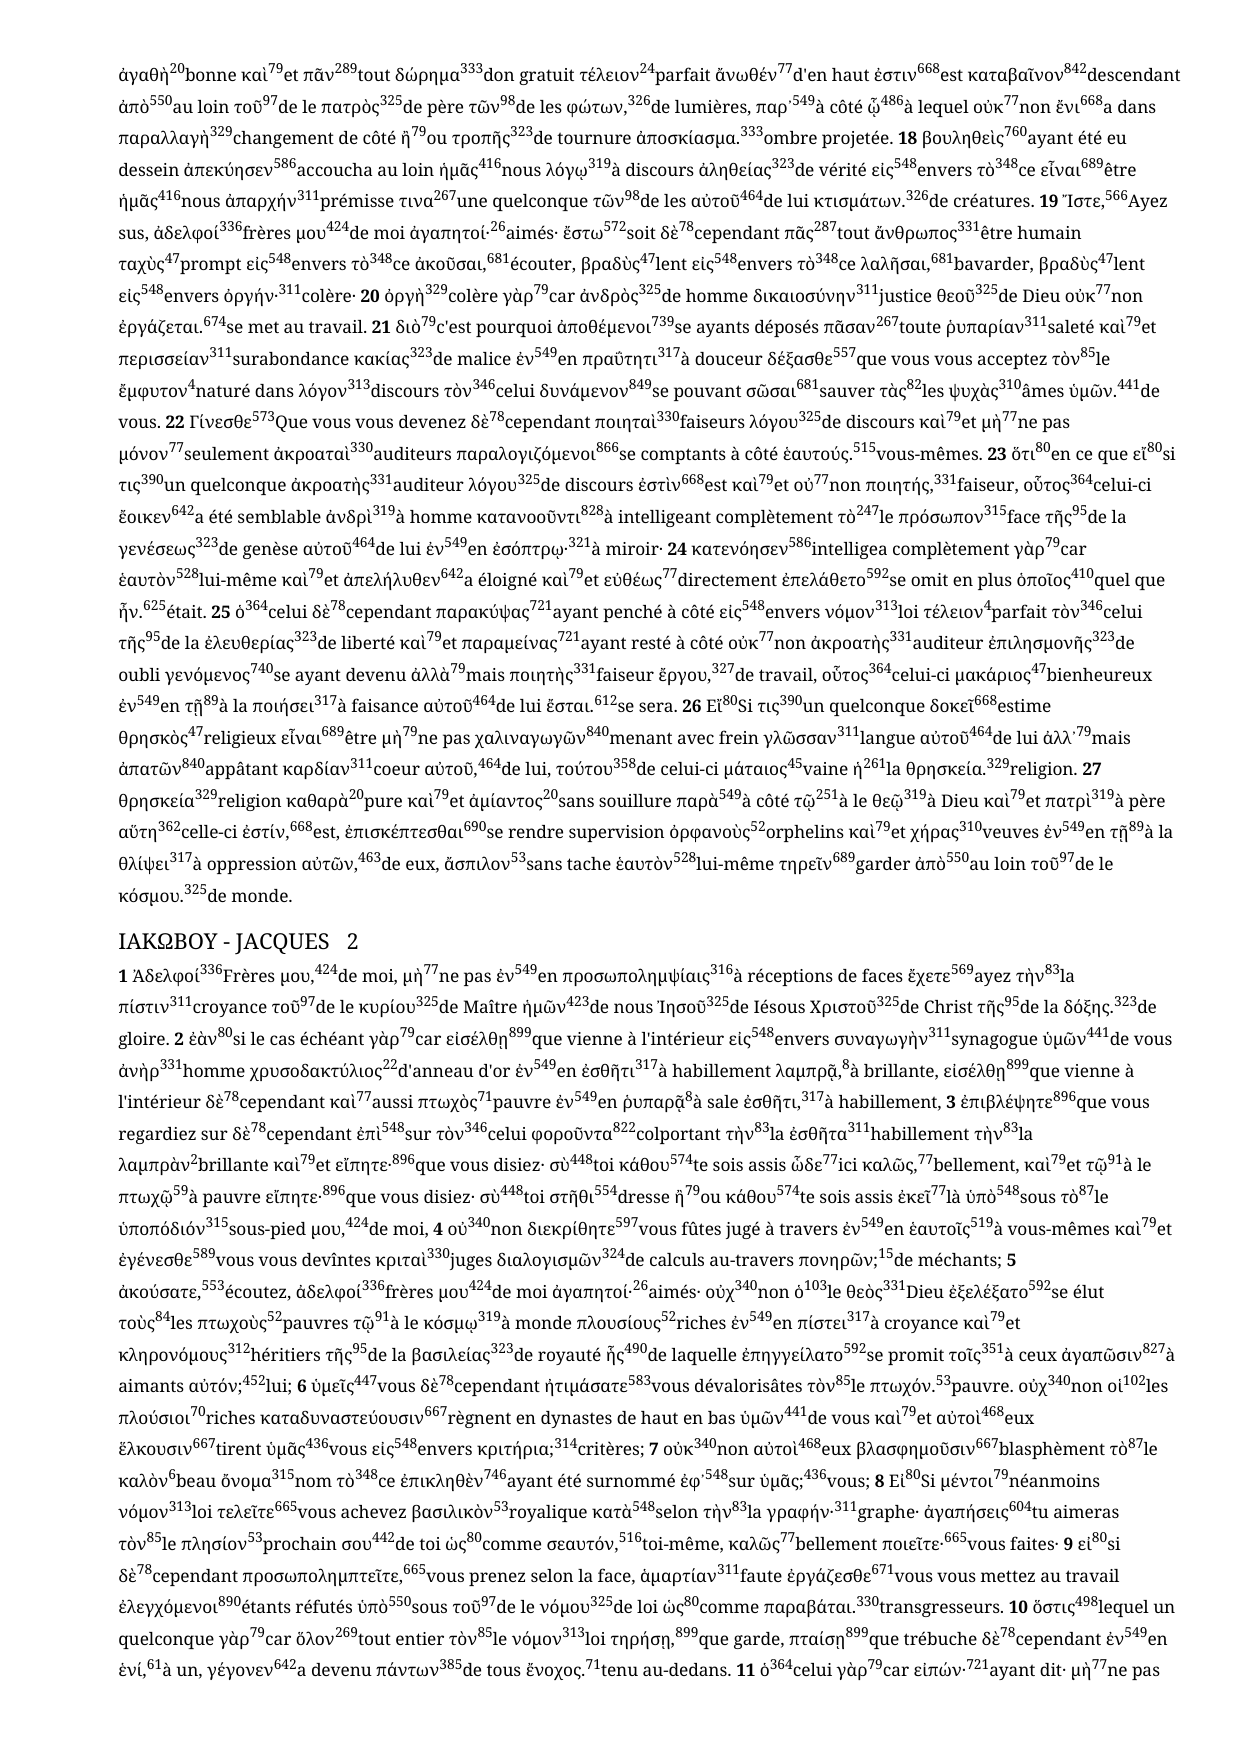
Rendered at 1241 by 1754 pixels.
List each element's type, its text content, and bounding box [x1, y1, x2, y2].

text 1 Ἰάκωβος331Iakobos θεοῦ325de Dieu καὶ79et κυρίου325de Maître Ἰησοῦ325de Iésous Χριστοῦ325de Christ δοῦλος331mâle esclave ταῖς88à les δώδεκα182à douze φυλαῖς316à tribus ταῖς483à celles ἐν549en τῇ89à la διασπορᾷ317à dissémination χαίρειν.309être de joie. 2 Πᾶσαν267Toute χαρὰν311joie ἡγήσασθε,557que vous vous gouvernez, ἀδελφοί336frères μου,424de moi, ὅταν80lorsque le cas échéant πειρασμοῖς318à tentations περιπέσητε896que vous tombiez autour ποικίλοις,58à divers, 3 γινώσκοντες839connaissants ὅτι80en ce que τὸ105le δοκίμιον333moyen d'épreuve ὑμῶν441de vous τῆς95de la πίστεως323de croyance κατεργάζεται674se met au travail complètement ὑπομονήν.311résistance. 4 ἡ101la δὲ78cependant ὑπομονὴ329résistance ἔργον315travail τέλειον6parfait ἐχέτω,572ait, ἵνα80afin que ἦτε918que vous soyez τέλειοι70parfaits καὶ79et ὁλόκληροι70touts entiers en lots ἐν549en μηδενὶ380à ne pas un λειπόμενοι.866se manquants. 5 Εἰ80Si δέ78cependant τις390un quelconque ὑμῶν441de vous λείπεται674se manque σοφίας,323de sagesse, αἰτείτω572demande παρὰ550à côté τοῦ358de celui διδόντος834de donnant θεοῦ325de Dieu πᾶσιν377à tous ἁπλῶς77simplement καὶ79et μὴ77ne pas ὀνειδίζοντος,834de réprouvant, καὶ79et δοθήσεται619sera donné αὐτῷ.458à lui. 6 αἰτείτω572demande δὲ78cependant ἐν549en πίστει317à croyance μηδὲν375ne pas un διακρινόμενος·867se jugeant à travers· ὁ364celui γὰρ79car διακρινόμενος867se jugeant à travers ἔοικεν642a été semblable κλύδωνι319à vague θαλάσσης323de mer ἀνεμιζομένῳ880à étant agité par le vent καὶ79et ῥιπιζομένῳ.880à étant éventé. 7 μὴ77ne pas γὰρ79car οἰέσθω576se imagine ὁ103le ἄνθρωπος331être humain ἐκεῖνος156celui-là ὅτι80en ce que λήμψεταί612se prendra τι375un quelconque παρὰ550à côté τοῦ97de le κυρίου,325de Maître, 8 ἀνὴρ331homme δίψυχος,22double d'âme, ἀκατάστατος47inétabli ἐν549en πάσαις272à toutes ταῖς88à les ὁδοῖς316à chemins αὐτοῦ.464de lui. 9 Καυχάσθω576Se vante δὲ78cependant ὁ103le ἀδελφὸς331frère ὁ103le ταπεινὸς22bas ἐν549en τῷ93à le ὕψει321à hauteur αὐτοῦ,464de lui, 10 ὁ103le δὲ78cependant πλούσιος71riche ἐν549en τῇ89à la ταπεινώσει317à bassesse αὐτοῦ,464de lui, ὅτι80en ce que ὡς80comme ἄνθος333fleur χόρτου325de herbe παρελεύσεται.612se passera à côté. 11 ἀνέτειλεν586leva de bas en haut γὰρ79car ὁ103le ἥλιος331soleil σὺν549avec τῷ251à le καύσωνι319à canicule καὶ79et ἐξήρανεν586sécha τὸν85le χόρτον,313herbe, καὶ79et τὸ105le ἄνθος333fleur αὐτοῦ464de lui ἐξέπεσεν,586tomba dehors, καὶ79et ἡ101la εὐπρέπεια329beauté τοῦ99de le προσώπου327de face αὐτοῦ464de lui ἀπώλετο·592se dépérit· οὕτως77ainsi καὶ77aussi ὁ103le πλούσιος71riche ἐν549en ταῖς88à les πορείαις316à démarches αὐτοῦ464de lui μαρανθήσεται.619sera fané. 12 Μακάριος47Bienheureux ἀνὴρ331homme ὃς498lequel ὑπομένει668résiste πειρασμόν,313tentation, ὅτι80en ce que δόκιμος47approuvé γενόμενος740se ayant devenu λήμψεται612se prendra τὸν85le στέφανον313couronne τῆς95de la ζωῆς323de vie ὃν480lequel ἐπηγγείλατο592se promit τοῖς351à ceux ἀγαπῶσιν827à aimants αὐτόν.452lui. 13 μηδεὶς390ne pas un πειραζόμενος891étant mis en tentation λεγέτω572dise ὅτι80en ce que ἀπὸ550au loin θεοῦ325de Dieu πειράζομαι·676je suis mis en tentation· ὁ103le γὰρ79car θεὸς331Dieu ἀπείραστός47non tenté ἐστιν668est κακῶν,66de malicieux, πειράζει668met en tentation δὲ78cependant αὐτὸς469lui οὐδένα.373aucun. 14 ἕκαστος390chacun δὲ78cependant πειράζεται680est mis en tentation ὑπὸ550sous τῆς255de la ἰδίας125de en propre ἐπιθυμίας323de désir en fureur ἐξελκόμενος891étant tiré dehors καὶ79et δελεαζόμενος·891étant amorcé· 15 εἶτα77puis ἡ101la ἐπιθυμία329désir en fureur συλλαβοῦσα719ayante prise ensemble τίκτει668enfante ἁμαρτίαν,311faute, ἡ101la δὲ78cependant ἁμαρτία329faute ἀποτελεσθεῖσα758ayante étée finie de loin ἀποκύει668accouche au loin θάνατον.313trépas. 16 Μὴ77Ne pas πλανᾶσθε,577soyez égarés, ἀδελφοί336frères μου424de moi ἀγαπητοί.26aimés. 17 πᾶσα285toute δόσις329donation ἀγαθὴ20bonne καὶ79et πᾶν289tout δώρημα333don gratuit τέλειον24parfait ἄνωθέν77d'en haut ἐστιν668est καταβαῖνον842descendant ἀπὸ550au loin τοῦ97de le πατρὸς325de père τῶν98de les φώτων,326de lumières, παρ᾽549à côté ᾧ486à lequel οὐκ77non ἔνι668a dans παραλλαγὴ329changement de côté ἢ79ou τροπῆς323de tournure ἀποσκίασμα.333ombre projetée. 18 βουληθεὶς760ayant été eu dessein ἀπεκύησεν586accoucha au loin ἡμᾶς416nous λόγῳ319à discours ἀληθείας323de vérité εἰς548envers τὸ348ce εἶναι689être ἡμᾶς416nous ἀπαρχήν311prémisse τινα267une quelconque τῶν98de les αὐτοῦ464de lui κτισμάτων.326de créatures. 19 Ἴστε,566Ayez sus, ἀδελφοί336frères μου424de moi ἀγαπητοί·26aimés· ἔστω572soit δὲ78cependant πᾶς287tout ἄνθρωπος331être humain ταχὺς47prompt εἰς548envers τὸ348ce ἀκοῦσαι,681écouter, βραδὺς47lent εἰς548envers τὸ348ce λαλῆσαι,681bavarder, βραδὺς47lent εἰς548envers ὀργήν·311colère· 20 ὀργὴ329colère γὰρ79car ἀνδρὸς325de homme δικαιοσύνην311justice θεοῦ325de Dieu οὐκ77non ἐργάζεται.674se met au travail. 21 διὸ79c'est pourquoi ἀποθέμενοι739se ayants déposés πᾶσαν267toute ῥυπαρίαν311saleté καὶ79et περισσείαν311surabondance κακίας323de malice ἐν549en πραΰτητι317à douceur δέξασθε557que vous vous acceptez τὸν85le ἔμφυτον4naturé dans λόγον313discours τὸν346celui δυνάμενον849se pouvant σῶσαι681sauver τὰς82les ψυχὰς310âmes ὑμῶν.441de vous. 22 Γίνεσθε573Que vous vous devenez δὲ78cependant ποιηταὶ330faiseurs λόγου325de discours καὶ79et μὴ77ne pas μόνον77seulement ἀκροαταὶ330auditeurs παραλογιζόμενοι866se comptants à côté ἑαυτούς.515vous-mêmes. 23 ὅτι80en ce que εἴ80si τις390un quelconque ἀκροατὴς331auditeur λόγου325de discours ἐστὶν668est καὶ79et οὐ77non ποιητής,331faiseur, οὗτος364celui-ci ἔοικεν642a été semblable ἀνδρὶ319à homme κατανοοῦντι828à intelligeant complètement τὸ247le πρόσωπον315face τῆς95de la γενέσεως323de genèse αὐτοῦ464de lui ἐν549en ἐσόπτρῳ·321à miroir· 24 κατενόησεν586intelligea complètement γὰρ79car ἑαυτὸν528lui-même καὶ79et ἀπελήλυθεν642a éloigné καὶ79et εὐθέως77directement ἐπελάθετο592se omit en plus ὁποῖος410quel que ἦν.625était. 25 ὁ364celui δὲ78cependant παρακύψας721ayant penché à côté εἰς548envers νόμον313loi τέλειον4parfait τὸν346celui τῆς95de la ἐλευθερίας323de liberté καὶ79et παραμείνας721ayant resté à côté οὐκ77non ἀκροατὴς331auditeur ἐπιλησμονῆς323de oubli γενόμενος740se ayant devenu ἀλλὰ79mais ποιητὴς331faiseur ἔργου,327de travail, οὗτος364celui-ci μακάριος47bienheureux ἐν549en τῇ89à la ποιήσει317à faisance αὐτοῦ464de lui ἔσται.612se sera. 26 Εἴ80Si τις390un quelconque δοκεῖ668estime θρησκὸς47religieux εἶναι689être μὴ79ne pas χαλιναγωγῶν840menant avec frein γλῶσσαν311langue αὐτοῦ464de lui ἀλλ᾽79mais ἀπατῶν840appâtant καρδίαν311coeur αὐτοῦ,464de lui, τούτου358de celui-ci μάταιος45vaine ἡ261la θρησκεία.329religion. 27 θρησκεία329religion καθαρὰ20pure καὶ79et ἀμίαντος20sans souillure παρὰ549à côté τῷ251à le θεῷ319à Dieu καὶ79et πατρὶ319à père αὕτη362celle-ci ἐστίν,668est, ἐπισκέπτεσθαι690se rendre supervision ὀρφανοὺς52orphelins καὶ79et χήρας310veuves ἐν549en τῇ89à la θλίψει317à oppression αὐτῶν,463de eux, ἄσπιλον53sans tache ἑαυτὸν528lui-même τηρεῖν689garder ἀπὸ550au loin τοῦ97de le κόσμου.325de monde. [118, 59, 1181, 907]
text 1 Ἀδελφοί336Frères μου,424de moi, μὴ77ne pas ἐν549en προσωπολημψίαις316à réceptions de faces ἔχετε569ayez τὴν83la πίστιν311croyance τοῦ97de le κυρίου325de Maître ἡμῶν423de nous Ἰησοῦ325de Iésous Χριστοῦ325de Christ τῆς95de la δόξης.323de gloire. 2 ἐὰν80si le cas échéant γὰρ79car εἰσέλθῃ899que vienne à l'intérieur εἰς548envers συναγωγὴν311synagogue ὑμῶν441de vous ἀνὴρ331homme χρυσοδακτύλιος22d'anneau d'or ἐν549en ἐσθῆτι317à habillement λαμπρᾷ,8à brillante, εἰσέλθῃ899que vienne à l'intérieur δὲ78cependant καὶ77aussi πτωχὸς71pauvre ἐν549en ῥυπαρᾷ8à sale ἐσθῆτι,317à habillement, 3 ἐπιβλέψητε896que vous regardiez sur δὲ78cependant ἐπὶ548sur τὸν346celui φοροῦντα822colportant τὴν83la ἐσθῆτα311habillement τὴν83la λαμπρὰν2brillante καὶ79et εἴπητε·896que vous disiez· σὺ448toi κάθου574te sois assis ὧδε77ici καλῶς,77bellement, καὶ79et τῷ91à le πτωχῷ59à pauvre εἴπητε·896que vous disiez· σὺ448toi στῆθι554dresse ἢ79ou κάθου574te sois assis ἐκεῖ77là ὑπὸ548sous τὸ87le ὑποπόδιόν315sous-pied μου,424de moi, 4 οὐ340non διεκρίθητε597vous fûtes jugé à travers ἐν549en ἑαυτοῖς519à vous-mêmes καὶ79et ἐγένεσθε589vous vous devîntes κριταὶ330juges διαλογισμῶν324de calculs au-travers πονηρῶν;15de méchants; 5 ἀκούσατε,553écoutez, ἀδελφοί336frères μου424de moi ἀγαπητοί·26aimés· οὐχ340non ὁ103le θεὸς331Dieu ἐξελέξατο592se élut τοὺς84les πτωχοὺς52pauvres τῷ91à le κόσμῳ319à monde πλουσίους52riches ἐν549en πίστει317à croyance καὶ79et κληρονόμους312héritiers τῆς95de la βασιλείας323de royauté ἧς490de laquelle ἐπηγγείλατο592se promit τοῖς351à ceux ἀγαπῶσιν827à aimants αὐτόν;452lui; 6 ὑμεῖς447vous δὲ78cependant ἠτιμάσατε583vous dévalorisâtes τὸν85le πτωχόν.53pauvre. οὐχ340non οἱ102les πλούσιοι70riches καταδυναστεύουσιν667règnent en dynastes de haut en bas ὑμῶν441de vous καὶ79et αὐτοὶ468eux ἕλκουσιν667tirent ὑμᾶς436vous εἰς548envers κριτήρια;314critères; 7 οὐκ340non αὐτοὶ468eux βλασφημοῦσιν667blasphèment τὸ87le καλὸν6beau ὄνομα315nom τὸ348ce ἐπικληθὲν746ayant été surnommé ἐφ᾽548sur ὑμᾶς;436vous; 8 Εἰ80Si μέντοι79néanmoins νόμον313loi τελεῖτε665vous achevez βασιλικὸν53royalique κατὰ548selon τὴν83la γραφήν·311graphe· ἀγαπήσεις604tu aimeras τὸν85le πλησίον53prochain σου442de toi ὡς80comme σεαυτόν,516toi-même, καλῶς77bellement ποιεῖτε·665vous faites· 9 εἰ80si δὲ78cependant προσωπολημπτεῖτε,665vous prenez selon la face, ἁμαρτίαν311faute ἐργάζεσθε671vous vous mettez au travail ἐλεγχόμενοι890étants réfutés ὑπὸ550sous τοῦ97de le νόμου325de loi ὡς80comme παραβάται.330transgresseurs. 10 ὅστις498lequel un quelconque γὰρ79car ὅλον269tout entier τὸν85le νόμον313loi τηρήσῃ,899que garde, πταίσῃ899que trébuche δὲ78cependant ἐν549en ἑνί,61à un, γέγονεν642a devenu πάντων385de tous ἔνοχος.71tenu au-dedans. 11 ὁ364celui γὰρ79car εἰπών·721ayant dit· μὴ77ne pas μοιχεύσῃς,897que tu adultères, εἶπεν586dit καί·77aussi· μὴ77ne pas φονεύσῃς·897que tu meurtrisses· εἰ80si δὲ78cependant οὐ77non μοιχεύεις,666tu adultères, φονεύεις666tu meurtris δέ,78cependant, γέγονας640tu as devenu παραβάτης331transgresseur νόμου.325de loi. 12 Οὕτως77Ainsi λαλεῖτε569bavardez καὶ79et οὕτως77ainsi ποιεῖτε569faites ὡς80comme διὰ550par νόμου325de loi ἐλευθερίας323de liberté μέλλοντες839imminants κρίνεσθαι.692être jugé. 13 ἡ101la γὰρ79car κρίσις329jugement ἀνέλεος45sans miséricorde τῷ352à celui μὴ77ne pas ποιήσαντι713à ayant fait ἔλεος·315miséricorde· κατακαυχᾶται674se vante de haut en bas ἔλεος333miséricorde κρίσεως.323de jugement. 14 Τί412Quel τὸ105le ὄφελος,333dividende, ἀδελφοί336frères μου,424de moi, ἐὰν80si le cas échéant πίστιν311croyance λέγῃ921que dise τις390un quelconque ἔχειν,689avoir, ἔργα314travaux δὲ78cependant μὴ77ne pas ἔχῃ;921que ait; μὴ340ne pas δύναται674se peut ἡ101la πίστις329croyance σῶσαι681sauver αὐτόν;452lui; 15 ἐὰν80si le cas échéant ἀδελφὸς331frère ἢ79ou ἀδελφὴ329soeur γυμνοὶ46nus ὑπάρχωσιν920que subsistent καὶ79et λειπόμενοι866se manquants τῆς95de la ἐφημέρου14de éphémère τροφῆς,323de nourriture, 16 εἴπῃ899que dise δέ78cependant τις390un quelconque αὐτοῖς457à eux ἐξ550hors ὑμῶν·441de vous· ὑπάγετε569dirigez en arrière ἐν549en εἰρήνῃ,317à paix, θερμαίνεσθε573que vous vous chauffez καὶ79et χορτάζεσθε,573que vous vous fourragez, μὴ77ne pas δῶτε896que vous donniez δὲ78cependant αὐτοῖς457à eux τὰ86les ἐπιτήδεια54nécessaires τοῦ259de le σώματος,327de corps, τί412quel τὸ105le ὄφελος;333dividende; 17 οὕτως77ainsi καὶ77aussi ἡ101la πίστις,329croyance, ἐὰν80si le cas échéant μὴ77ne pas ἔχῃ921que ait ἔργα,314travaux, νεκρά45morte ἐστιν668est καθ᾽548selon ἑαυτήν.526elle-même. 18 Ἀλλ᾽79Mais ἐρεῖ606dira τις·390un quelconque· σὺ448toi πίστιν311croyance ἔχεις,666tu as, κἀγὼ431et moi ἔργα314travaux ἔχω.664j'ai. δεῖξόν554montre μοι420à moi τὴν83la πίστιν311croyance σου442de toi χωρὶς552séparément τῶν98de les ἔργων,326de travaux, κἀγώ431et moi σοι439à toi δείξω602je montrerai ἐκ550hors τῶν98de les ἔργων326de travaux μου424de moi τὴν83la πίστιν.311croyance. 19 σὺ448toi πιστεύεις666tu crois ὅτι80en ce que εἷς47un ἐστιν668est ὁ103le θεός,331Dieu, καλῶς77bellement ποιεῖς·666tu fais· καὶ77aussi τὰ104les δαιμόνια332démons πιστεύουσιν667croient καὶ79et φρίσσουσιν.667frissonnent. 20 Θέλεις666Tu veux δὲ78cependant γνῶναι,681connaître, ὦ304O ἄνθρωπε337être humain κενέ,27vide, ὅτι80en ce que ἡ101la πίστις329croyance χωρὶς552séparément τῶν98de les ἔργων326de travaux ἀργή45sans travail ἐστιν;668est; 21 Ἀβραὰμ331Abraam ὁ103le πατὴρ331père ἡμῶν423de nous οὐκ340non ἐξ550hors ἔργων326de travaux ἐδικαιώθη600fut justifié ἀνενέγκας721ayant porté de bas en haut Ἰσαὰκ313Isaak τὸν85le υἱὸν313fils αὐτοῦ464de lui ἐπὶ548sur τὸ87le θυσιαστήριον;315autel des sacrifices; 22 βλέπεις666tu regardes ὅτι80en ce que ἡ261la πίστις329croyance συνήργει625travaillait avec τοῖς92à les ἔργοις320à travaux αὐτοῦ464de lui καὶ79et ἐκ550hors τῶν258de les ἔργων326de travaux ἡ261la πίστις329croyance ἐτελειώθη,600fut perfectionné, 23 καὶ79et ἐπληρώθη600fut fait plénitude ἡ101la γραφὴ329graphe ἡ362celle λέγουσα·838disante· ἐπίστευσεν586crut δὲ78cependant Ἀβραὰμ331Abraam τῷ91à le θεῷ,319à Dieu, καὶ79et ἐλογίσθη600fut calculé αὐτῷ458à lui εἰς548envers δικαιοσύνην311justice καὶ79et φίλος71ami θεοῦ325de Dieu ἐκλήθη.600fut appelé. 24 ὁρᾶτε665vous voyez ὅτι80en ce que ἐξ550hors ἔργων326de travaux δικαιοῦται680est justifié ἄνθρωπος331être humain καὶ79et οὐκ77non ἐκ550hors πίστεως323de croyance μόνον.77seulement. 25 ὁμοίως77semblablement δὲ78cependant καὶ77aussi Ῥαὰβ329Raab ἡ101la πόρνη329pornée οὐκ340non ἐξ550hors ἔργων326de travaux ἐδικαιώθη600fut justifié ὑποδεξαμένη738se ayante acceptée en dessous τοὺς84les ἀγγέλους312anges καὶ79et ἑτέρᾳ119à autre-différente ὁδῷ317à chemin ἐκβαλοῦσα;719ayante éjectée; 26 ὥσπερ80comme certes γὰρ79car τὸ105le σῶμα333corps χωρὶς552séparément πνεύματος327de souffle νεκρόν49mort ἐστιν,668est, οὕτως77ainsi καὶ77aussi ἡ101la πίστις329croyance χωρὶς552séparément ἔργων326de travaux νεκρά45morte ἐστιν.668est. [118, 960, 1181, 1682]
text ΙΑΚΩΒΟΥ - JACQUES 2 [118, 926, 1181, 956]
